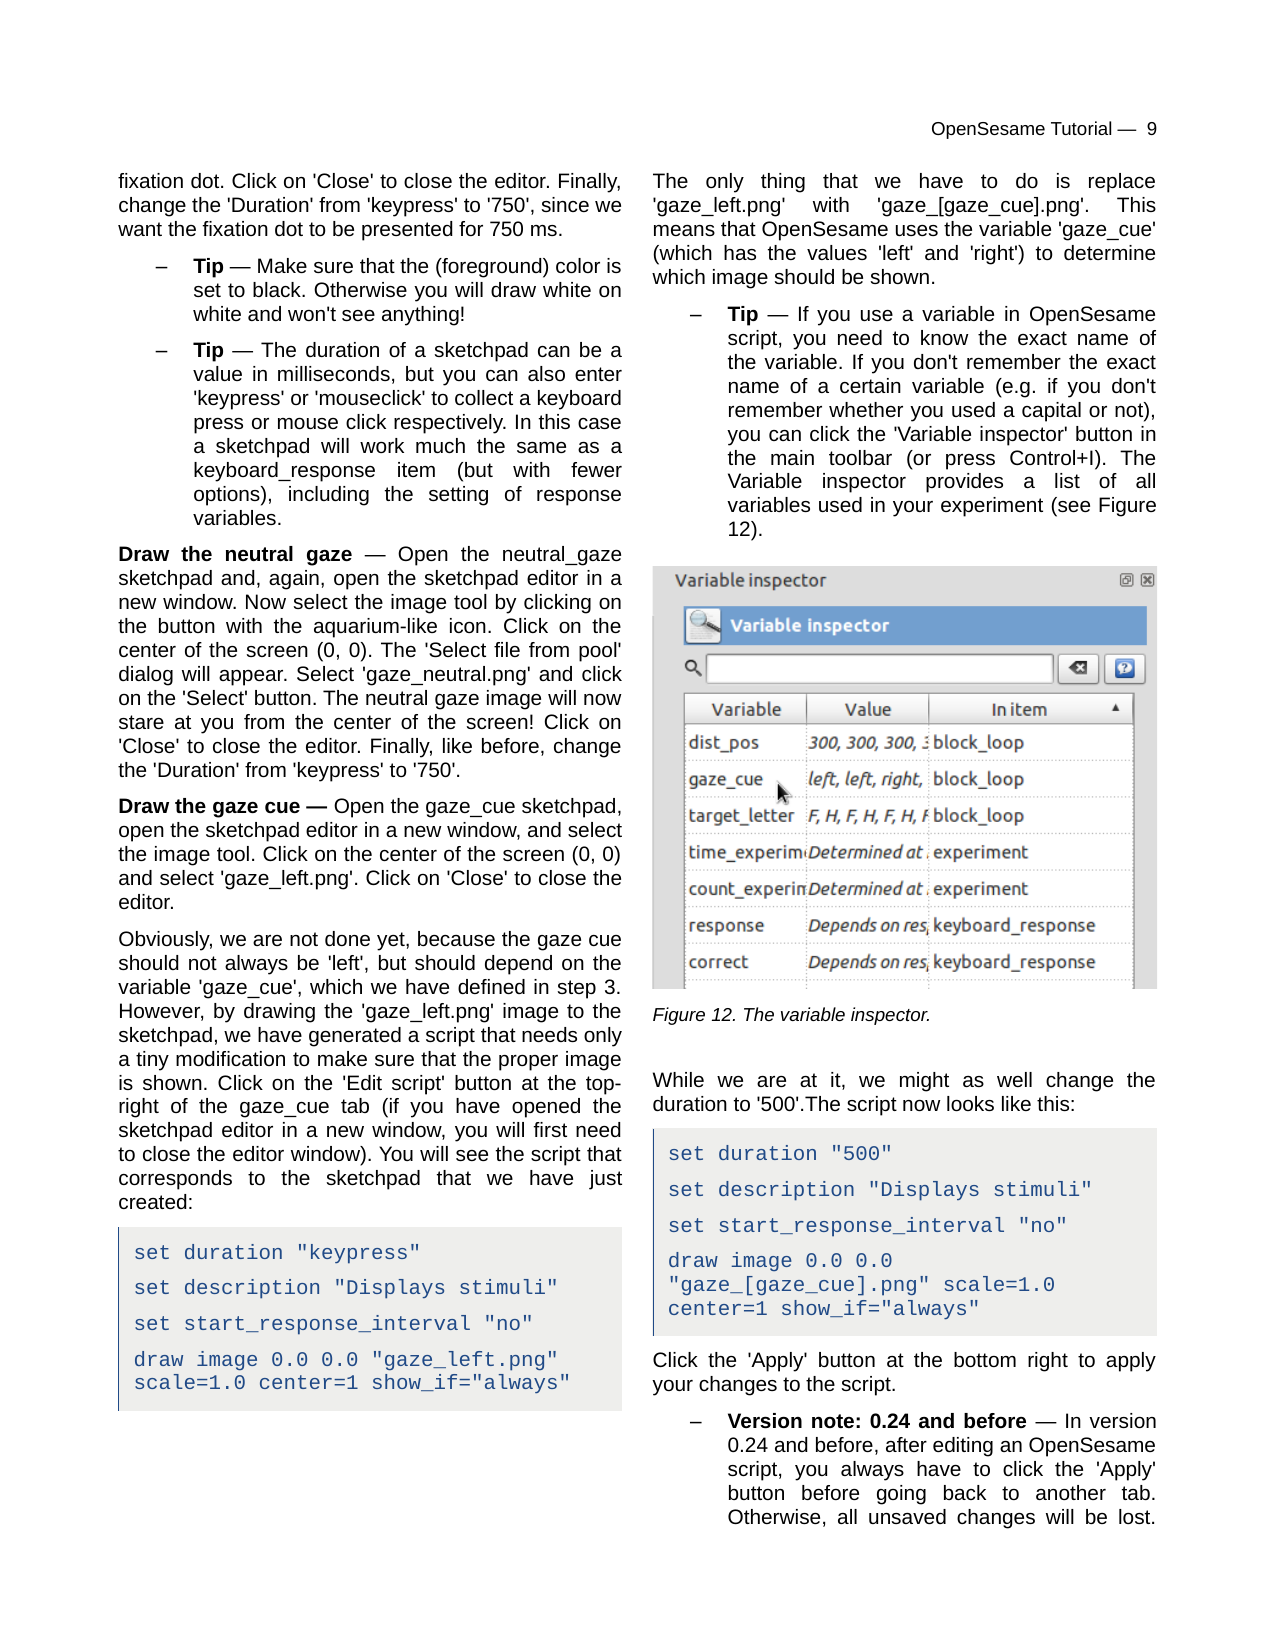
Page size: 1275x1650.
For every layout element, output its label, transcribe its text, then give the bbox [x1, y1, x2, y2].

text set description "Displays stimuli" [654, 1164, 1157, 1200]
list Tip — The duration of a sketchpad can be a value in milliseconds, but you can also enter 'keypress' or 'mouseclick' to collect a keyboard press or mouse click respectively. In this case a sketchpad will work much the same as a keyboard_response item (but with fewer options), including the setting of response variables. [156, 338, 622, 530]
text Draw the neutral gaze — Open the neutral_gaze sketchpad and, again, open the sketchpad editor in a new window. Now select the image tool by clicking on the button with the aquarium-like icon. Click on the center of the screen (0, 0). The 'Select file from pool' dialog will appear. Select 'gaze_neutral.png' and click on the 'Select' button. The neutral gaze image will now stare at you from the center of the screen! Click on 'Close' to close the editor. Finally, like before, change the 'Duration' from 'keypress' to '750'. [118, 542, 622, 782]
text Figure 12. The variable inspector. [652, 989, 1157, 1026]
text set duration "keypress" [119, 1227, 622, 1262]
text Click the 'Apply' button at the bottom right to apply your changes to the script. [652, 1348, 1157, 1396]
text Obviously, we are not done yet, because the gaze cue should not always be 'left', but should depend on the variable 'gaze_cue', which we have defined in step 3. However, by drawing the 'gaze_left.png' image to the sketchpad, we have generated a script that needs only a tiny modification to make sure that the proper image is shown. Click on the 'Edit script' button at the top-right of the gaze_cue tab (if you have opened the sketchpad editor in a new window, you will first need to close the editor window). You will see the script that corresponds to the sketchpad that we have just created: [118, 927, 622, 1214]
text draw image 0.0 0.0 "gaze_[gaze_cue].png" scale=1.0 center=1 show_if="always" [654, 1235, 1157, 1336]
text Draw the gaze cue — Open the gaze_cue sketchpad, open the sketchpad editor in a new window, and select the image tool. Click on the center of the screen (0, 0) and select 'gaze_left.png'. Click on 'Close' to close the editor. [118, 794, 622, 914]
picture [652, 566, 1158, 989]
text set start_response_interval "no" [119, 1298, 622, 1333]
list Version note: 0.24 and before — In version 0.24 and before, after editing an OpenSesame script, you always have to click the 'Apply' button before going back to another tab. Otherwise, all unsaved changes will be lost. [690, 1409, 1157, 1528]
list Tip — If you use a variable in OpenSesame script, you need to know the exact name of the variable. If you don't remember the exact name of a certain variable (e.g. if you don't remember whether you used a capital or not), you can click the 'Variable inspector' button in the main toolbar (or press Control+I). The Variable inspector provides a list of all variables used in your experiment (see Figure 12). [690, 301, 1157, 541]
text set duration "500" [652, 1128, 1157, 1164]
text draw image 0.0 0.0 "gaze_left.png" scale=1.0 center=1 show_if="always" [119, 1333, 622, 1411]
text set start_response_interval "no" [654, 1200, 1157, 1235]
list Tip — Make sure that the (foreground) color is set to black. Otherwise you will draw white on white and won't see anything! [156, 253, 622, 326]
text While we are at it, we might as well change the duration to '500'.The script now looks like this: [652, 1068, 1157, 1116]
text fixation dot. Click on 'Close' to close the editor. Finally, change the 'Duration' from 'keypress' to '750', since we want the fixation dot to be presented for 750 ms. [118, 169, 622, 241]
text The only thing that we have to do is replace 'gaze_left.png' with 'gaze_[gaze_cue].png'. This means that OpenSesame uses the variable 'gaze_cue' (which has the values 'left' and 'right') to determine which image should be shown. [652, 169, 1157, 289]
text set description "Displays stimuli" [119, 1262, 622, 1298]
